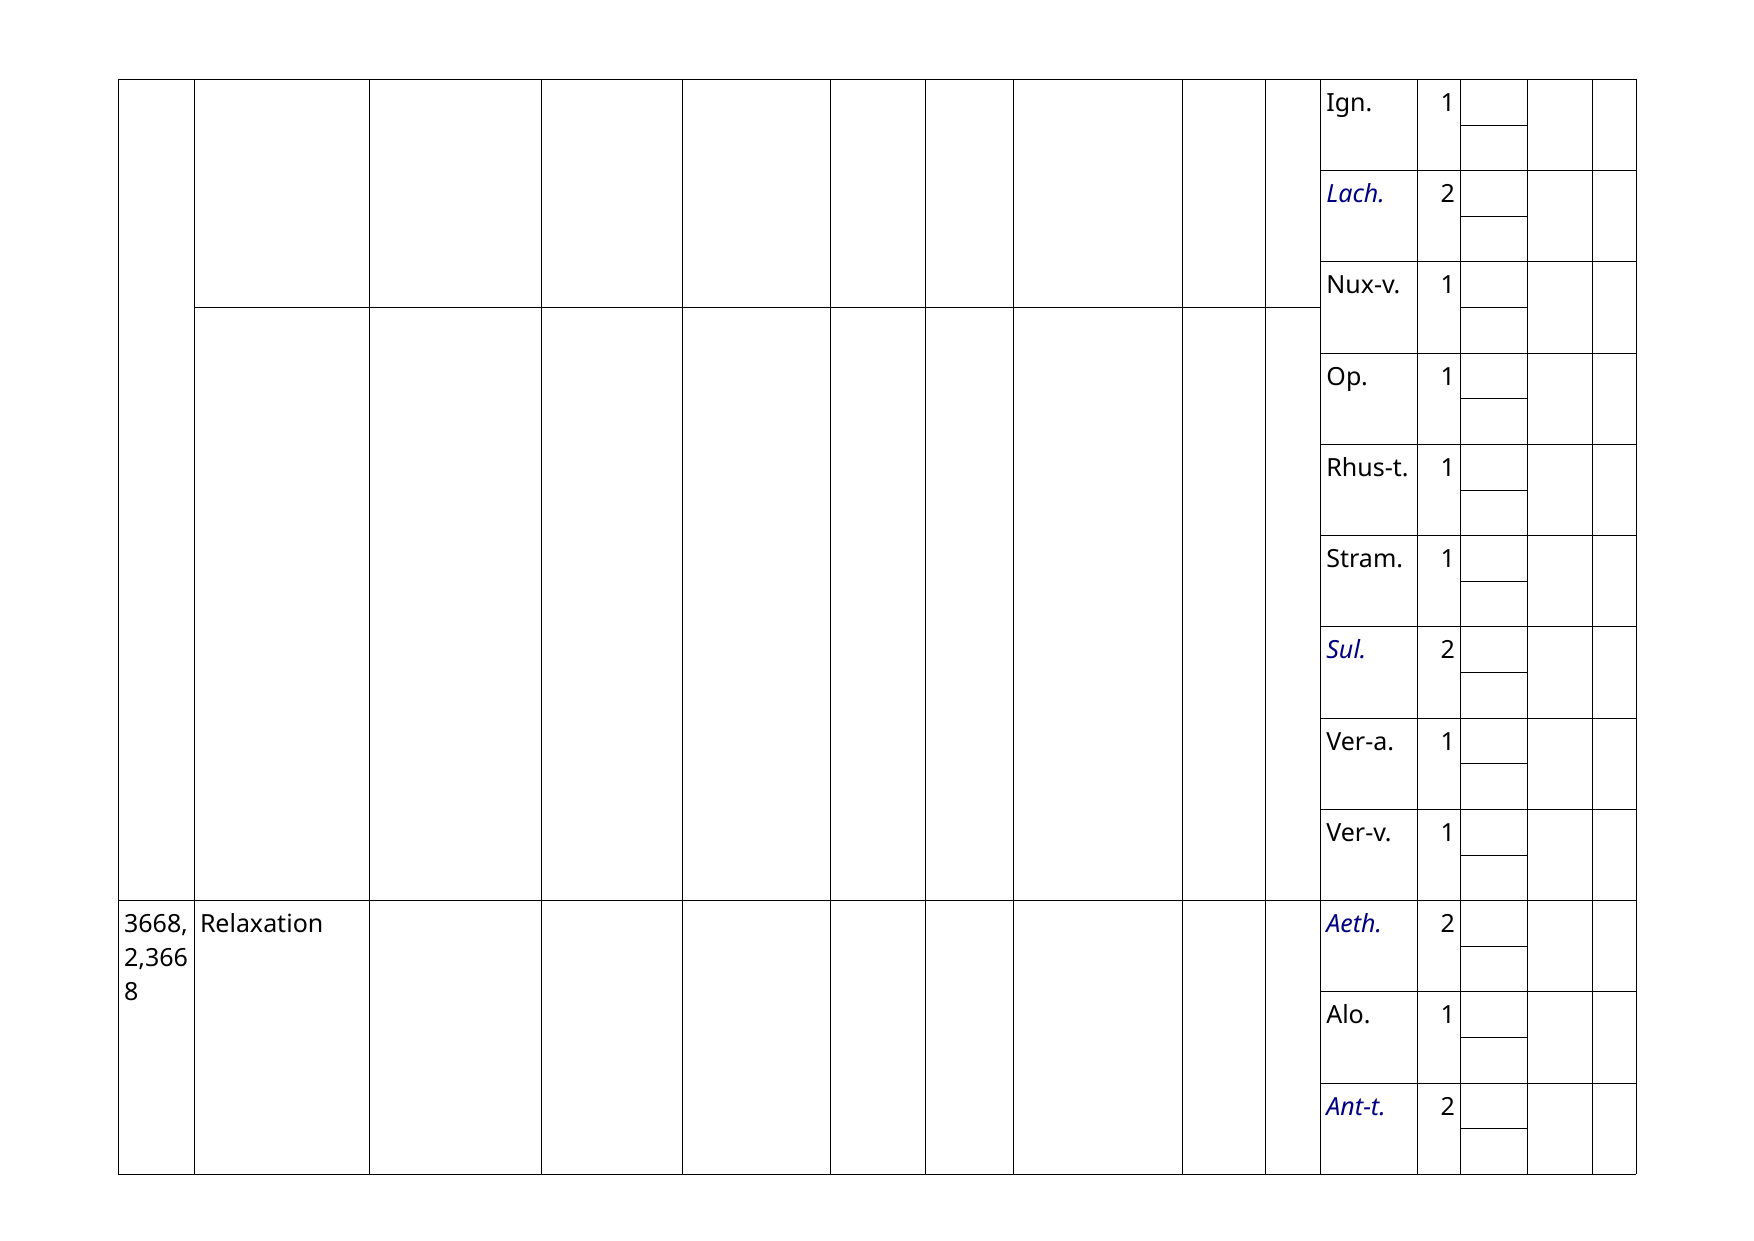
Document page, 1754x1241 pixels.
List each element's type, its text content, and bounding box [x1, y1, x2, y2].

table_cell [1461, 491, 1527, 535]
table_cell 2 [1418, 1084, 1460, 1174]
table_cell [542, 80, 682, 307]
table_cell [1461, 627, 1527, 672]
table_cell [370, 80, 541, 307]
table_cell [926, 80, 1013, 307]
table_cell [195, 308, 369, 900]
table_cell [370, 901, 541, 1174]
table_cell [1461, 536, 1527, 581]
table_cell [1461, 445, 1527, 489]
table_cell [542, 308, 682, 900]
table_cell 1 [1418, 80, 1460, 170]
table_cell [1266, 80, 1320, 307]
table_cell Alo. [1321, 992, 1417, 1083]
table_cell [1014, 80, 1182, 307]
table_cell [370, 308, 541, 900]
table_cell [1461, 126, 1527, 170]
table_cell [1528, 810, 1592, 900]
table_cell [1593, 80, 1636, 170]
table_cell [831, 308, 925, 900]
table_cell [1461, 992, 1527, 1037]
table_cell Ver-v. [1321, 810, 1417, 900]
table_cell [831, 901, 925, 1174]
table_cell [1183, 308, 1265, 900]
table_cell [1461, 901, 1527, 946]
table_cell [926, 901, 1013, 1174]
table_cell Lach. [1321, 171, 1417, 261]
table_cell 2 [1418, 627, 1460, 718]
table_cell 3668,2,3668 [119, 901, 194, 1174]
table_cell [1528, 901, 1592, 991]
table_cell Sul. [1321, 627, 1417, 718]
table_cell [1593, 1084, 1636, 1174]
table_cell [1461, 171, 1527, 216]
table_cell [1461, 308, 1527, 353]
table_cell [1461, 1084, 1527, 1128]
table_cell [1593, 810, 1636, 900]
table_cell [1593, 354, 1636, 444]
table_cell [1528, 80, 1592, 170]
table_cell Nux-v. [1321, 262, 1417, 353]
table_cell [1014, 901, 1182, 1174]
table_cell [1014, 308, 1182, 900]
table_cell [926, 308, 1013, 900]
table_cell [1461, 764, 1527, 809]
table_cell [1461, 719, 1527, 763]
table_cell [1461, 217, 1527, 261]
table_cell Ign. [1321, 80, 1417, 170]
table_cell [1593, 445, 1636, 535]
table_cell [1528, 536, 1592, 626]
table_cell [1461, 856, 1527, 900]
table_cell [1461, 947, 1527, 991]
table_cell Relaxation [195, 901, 369, 1174]
table_cell [683, 80, 830, 307]
table_cell [1183, 80, 1265, 307]
table_cell 2 [1418, 901, 1460, 991]
table_cell Stram. [1321, 536, 1417, 626]
table_cell 1 [1418, 719, 1460, 809]
table_cell [1593, 171, 1636, 261]
table_cell [1266, 308, 1320, 900]
table_cell [1593, 536, 1636, 626]
table_cell [1461, 1038, 1527, 1083]
table_cell [1528, 1084, 1592, 1174]
table_cell [1461, 1129, 1527, 1174]
table_cell 1 [1418, 536, 1460, 626]
table_cell [1593, 992, 1636, 1083]
table_cell [1461, 80, 1527, 124]
table_cell [831, 80, 925, 307]
table_cell [1593, 262, 1636, 353]
table_cell [1528, 627, 1592, 718]
table_cell [1461, 582, 1527, 626]
table_cell [1461, 262, 1527, 307]
table_cell 1 [1418, 992, 1460, 1083]
table_cell [1266, 901, 1320, 1174]
table_cell Aeth. [1321, 901, 1417, 991]
table_cell [119, 80, 194, 900]
table_cell Ver-a. [1321, 719, 1417, 809]
table_cell [1593, 627, 1636, 718]
table_cell [1528, 445, 1592, 535]
table_cell [1461, 399, 1527, 444]
table_cell Op. [1321, 354, 1417, 444]
table_cell [683, 901, 830, 1174]
table_cell 1 [1418, 262, 1460, 353]
table_cell [683, 308, 830, 900]
table_cell [1593, 901, 1636, 991]
table_cell [1593, 719, 1636, 809]
table_cell [1183, 901, 1265, 1174]
table_cell 2 [1418, 171, 1460, 261]
table_cell 1 [1418, 810, 1460, 900]
table_cell [1461, 354, 1527, 398]
table_cell 1 [1418, 354, 1460, 444]
table_cell [542, 901, 682, 1174]
table_cell [1528, 719, 1592, 809]
table_cell [1461, 673, 1527, 718]
table_cell [1528, 262, 1592, 353]
table_cell [1528, 171, 1592, 261]
table_cell 1 [1418, 445, 1460, 535]
table_cell [195, 80, 369, 307]
table_cell [1528, 354, 1592, 444]
table_cell [1461, 810, 1527, 854]
table_cell [1528, 992, 1592, 1083]
table_cell Rhus-t. [1321, 445, 1417, 535]
table_cell Ant-t. [1321, 1084, 1417, 1174]
